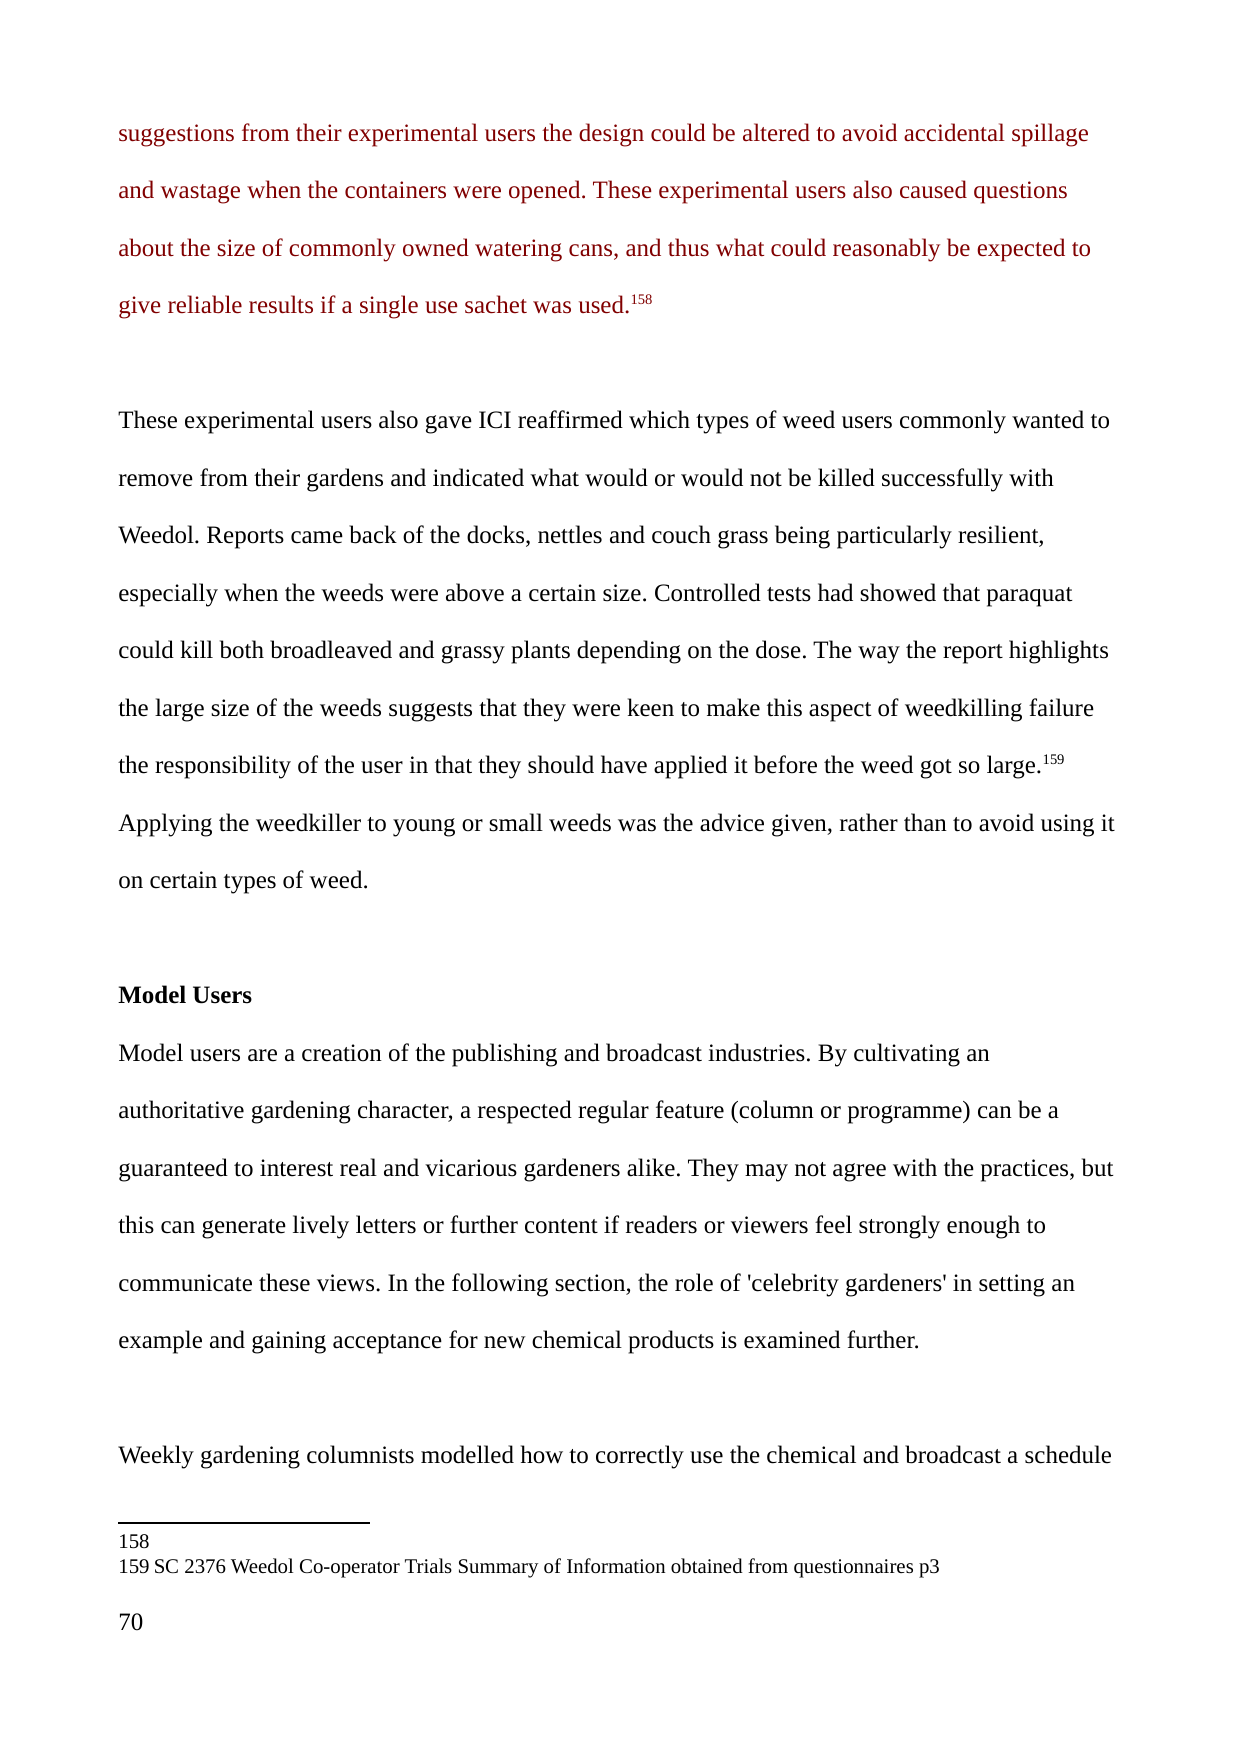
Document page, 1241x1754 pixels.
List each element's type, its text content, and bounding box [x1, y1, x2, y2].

text These experimental users also gave ICI reaffirmed which types of weed users commonly wanted to remove from their gardens and indicated what would or would not be killed successfully with Weedol. Reports came back of the docks, nettles and couch grass being particularly resilient, especially when the weeds were above a certain size. Controlled tests had showed that paraquat could kill both broadleaved and grassy plants depending on the dose. The way the report highlights the large size of the weeds suggests that they were keen to make this aspect of weedkilling failure the responsibility of the user in that they should have applied it before the weed got so large. Applying the weedkiller to young or small weeds was the advice given, rather than to avoid using it on certain types of weed. [118, 406, 1122, 894]
text Model Users [118, 981, 1122, 1009]
text SC 2376 Weedol Co-operator Trials Summary of Information obtained from questionnaires p3 [118, 1553, 1122, 1578]
text suggestions from their experimental users the design could be altered to avoid accidental spillage and wastage when the containers were opened. These experimental users also caused questions about the size of commonly owned watering cans, and thus what could reasonably be expected to give reliable results if a single use sachet was used. [118, 118, 1122, 319]
text Model users are a creation of the publishing and broadcast industries. By cultivating an authoritative gardening character, a respected regular feature (column or programme) can be a guaranteed to interest real and vicarious gardeners alike. They may not agree with the practices, but this can generate lively letters or further content if readers or viewers feel strongly enough to communicate these views. In the following section, the role of 'celebrity gardeners' in setting an example and gaining acceptance for new chemical products is examined further. [118, 1038, 1122, 1354]
text Weekly gardening columnists modelled how to correctly use the chemical and broadcast a schedule [118, 1441, 1122, 1469]
